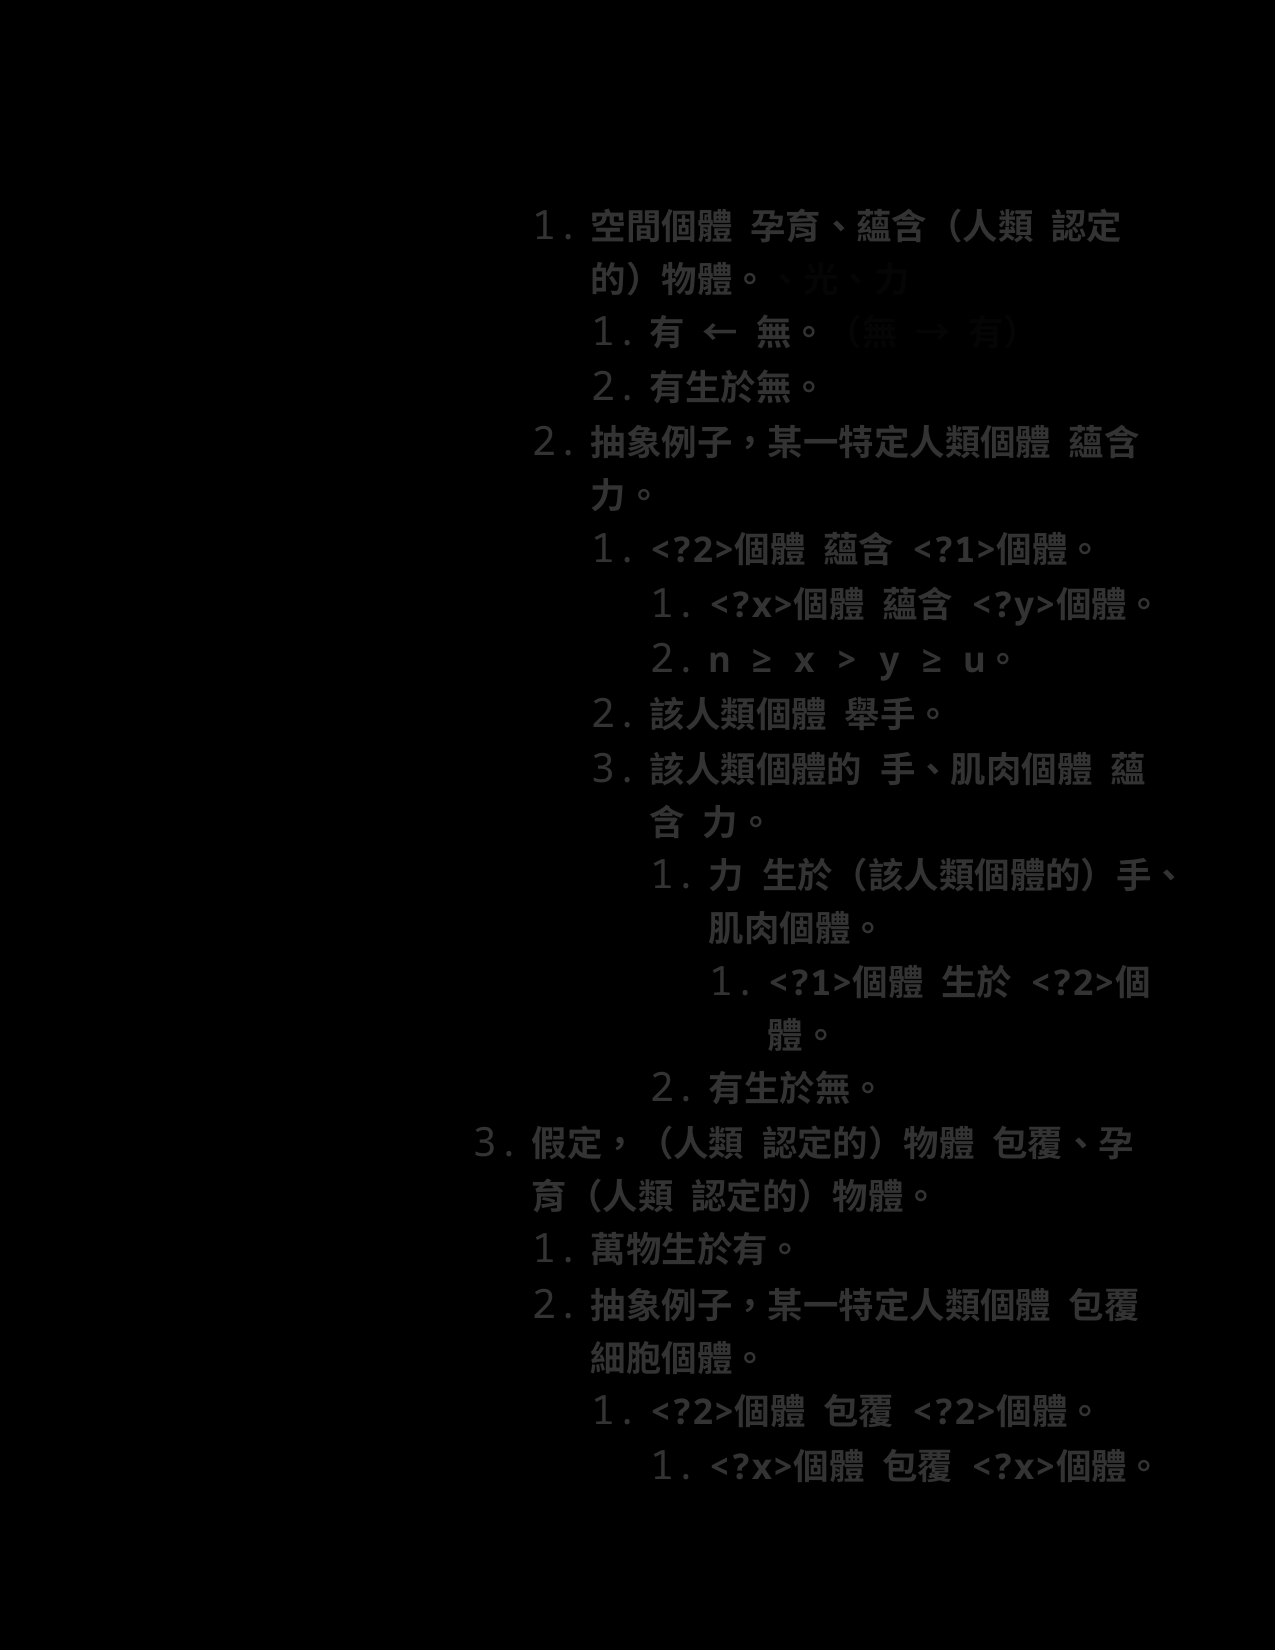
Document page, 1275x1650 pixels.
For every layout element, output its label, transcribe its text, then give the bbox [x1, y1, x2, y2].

list n ≥ x > y ≥ u。 [649, 629, 1157, 684]
list 該人類個體 舉手。 [591, 684, 1157, 739]
list 抽象例子，某一特定人類個體 包覆 細胞個體。 [532, 1275, 1157, 1381]
list <?1>個體 生於 <?2>個體。 [709, 952, 1157, 1058]
list <?x>個體 蘊含 <?y>個體。 [649, 574, 1157, 629]
list <?x>個體 包覆 <?x>個體。 [649, 1436, 1157, 1491]
list 該人類個體的 手、肌肉個體 蘊含 力。 [591, 739, 1157, 846]
list 有 ← 無。（無 → 有） [591, 302, 1157, 357]
list <?2>個體 包覆 <?2>個體。 [591, 1381, 1157, 1436]
list <?2>個體 蘊含 <?1>個體。 [591, 519, 1157, 574]
list 有生於無。 [591, 357, 1157, 412]
list 假定，（人類 認定的）物體 包覆、孕育（人類 認定的）物體。 [472, 1113, 1157, 1220]
list 有生於無。 [649, 1058, 1157, 1113]
list 抽象例子，某一特定人類個體 蘊含 力。 [532, 412, 1157, 519]
list 力 生於（該人類個體的）手、肌肉個體。 [649, 846, 1157, 952]
list 萬物生於有。 [532, 1220, 1157, 1275]
list 空間個體 孕育、蘊含（人類 認定的）物體。、光、力 [532, 196, 1157, 302]
